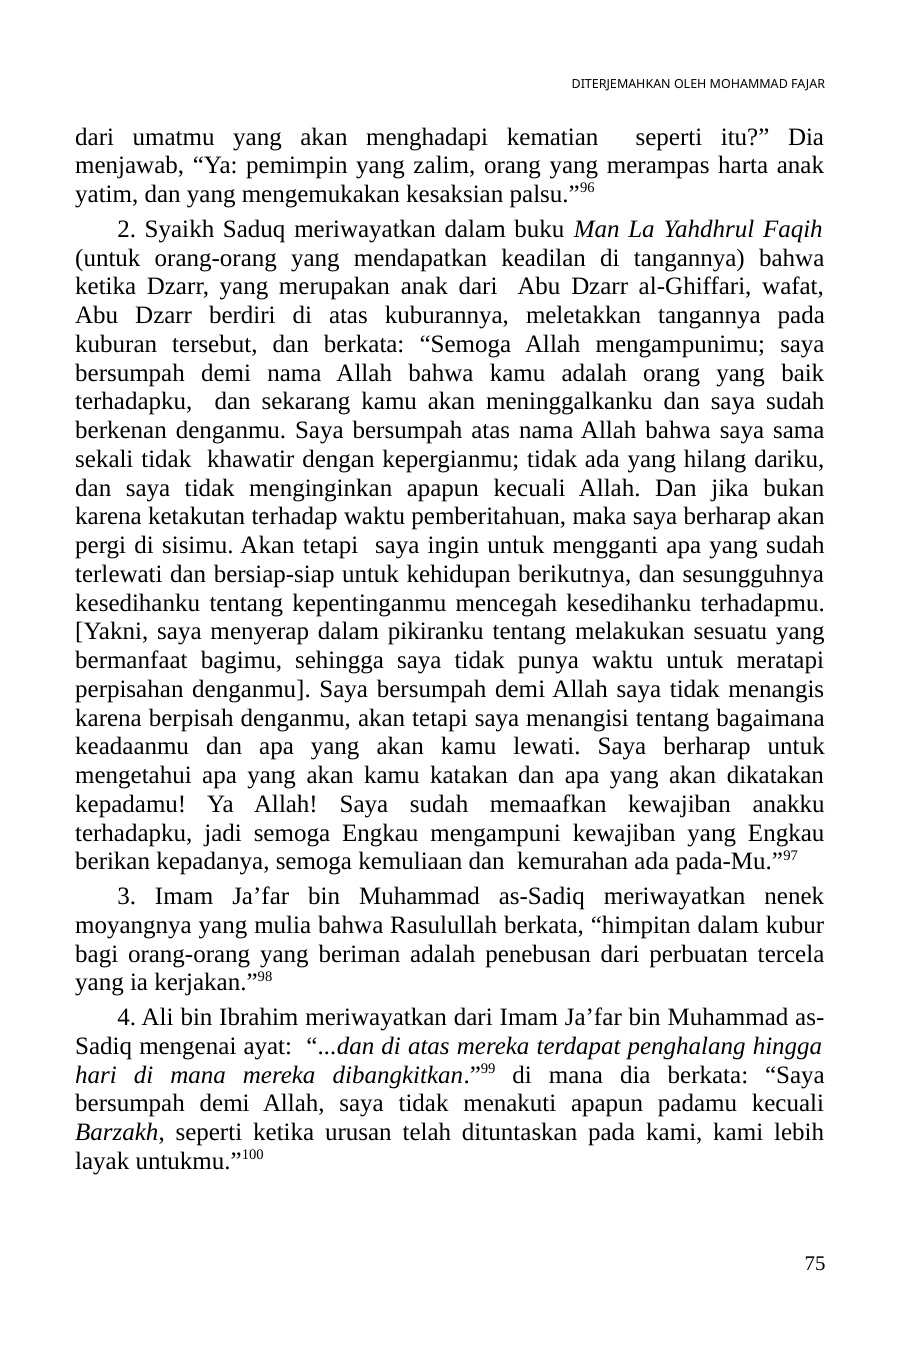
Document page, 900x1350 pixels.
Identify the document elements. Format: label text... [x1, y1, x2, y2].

text 3. Imam Ja’far bin Muhammad as-Sadiq meriwayatkan nenek moyangnya yang mulia bahwa Rasulullah berkata, “himpitan dalam kubur bagi orang-orang yang beriman adalah penebusan dari perbuatan tercela yang ia kerjakan.” [75, 881, 825, 996]
text 4. Ali bin Ibrahim meriwayatkan dari Imam Ja’far bin Muhammad as-Sadiq mengenai ayat: “...dan di atas mereka terdapat penghalang hingga hari di mana mereka dibangkitkan.” di mana dia berkata: “Saya bersumpah demi Allah, saya tidak menakuti apapun padamu kecuali Barzakh, seperti ketika urusan telah dituntaskan pada kami, kami lebih layak untukmu.” [75, 1002, 825, 1175]
text 2. Syaikh Saduq meriwayatkan dalam buku Man La Yahdhrul Faqih (untuk orang-orang yang mendapatkan keadilan di tangannya) bahwa ketika Dzarr, yang merupakan anak dari Abu Dzarr al-Ghiffari, wafat, Abu Dzarr berdiri di atas kuburannya, meletakkan tangannya pada kuburan tersebut, dan berkata: “Semoga Allah mengampunimu; saya bersumpah demi nama Allah bahwa kamu adalah orang yang baik terhadapku, dan sekarang kamu akan meninggalkanku dan saya sudah berkenan denganmu. Saya bersumpah atas nama Allah bahwa saya sama sekali tidak khawatir dengan kepergianmu; tidak ada yang hilang dariku, dan saya tidak menginginkan apapun kecuali Allah. Dan jika bukan karena ketakutan terhadap waktu pemberitahuan, maka saya berharap akan pergi di sisimu. Akan tetapi saya ingin untuk mengganti apa yang sudah terlewati dan bersiap-siap untuk kehidupan berikutnya, dan sesungguhnya kesedihanku tentang kepentinganmu mencegah kesedihanku terhadapmu. [Yakni, saya menyerap dalam pikiranku tentang melakukan sesuatu yang bermanfaat bagimu, sehingga saya tidak punya waktu untuk meratapi perpisahan denganmu]. Saya bersumpah demi Allah saya tidak menangis karena berpisah denganmu, akan tetapi saya menangisi tentang bagaimana keadaanmu dan apa yang akan kamu lewati. Saya berharap untuk mengetahui apa yang akan kamu katakan dan apa yang akan dikatakan kepadamu! Ya Allah! Saya sudah memaafkan kewajiban anakku terhadapku, jadi semoga Engkau mengampuni kewajiban yang Engkau berikan kepadanya, semoga kemuliaan dan kemurahan ada pada-Mu.” [75, 214, 825, 875]
text dari umatmu yang akan menghadapi kematian seperti itu?” Dia menjawab, “Ya: pemimpin yang zalim, orang yang merampas harta anak yatim, dan yang mengemukakan kesaksian palsu.” [75, 122, 825, 208]
